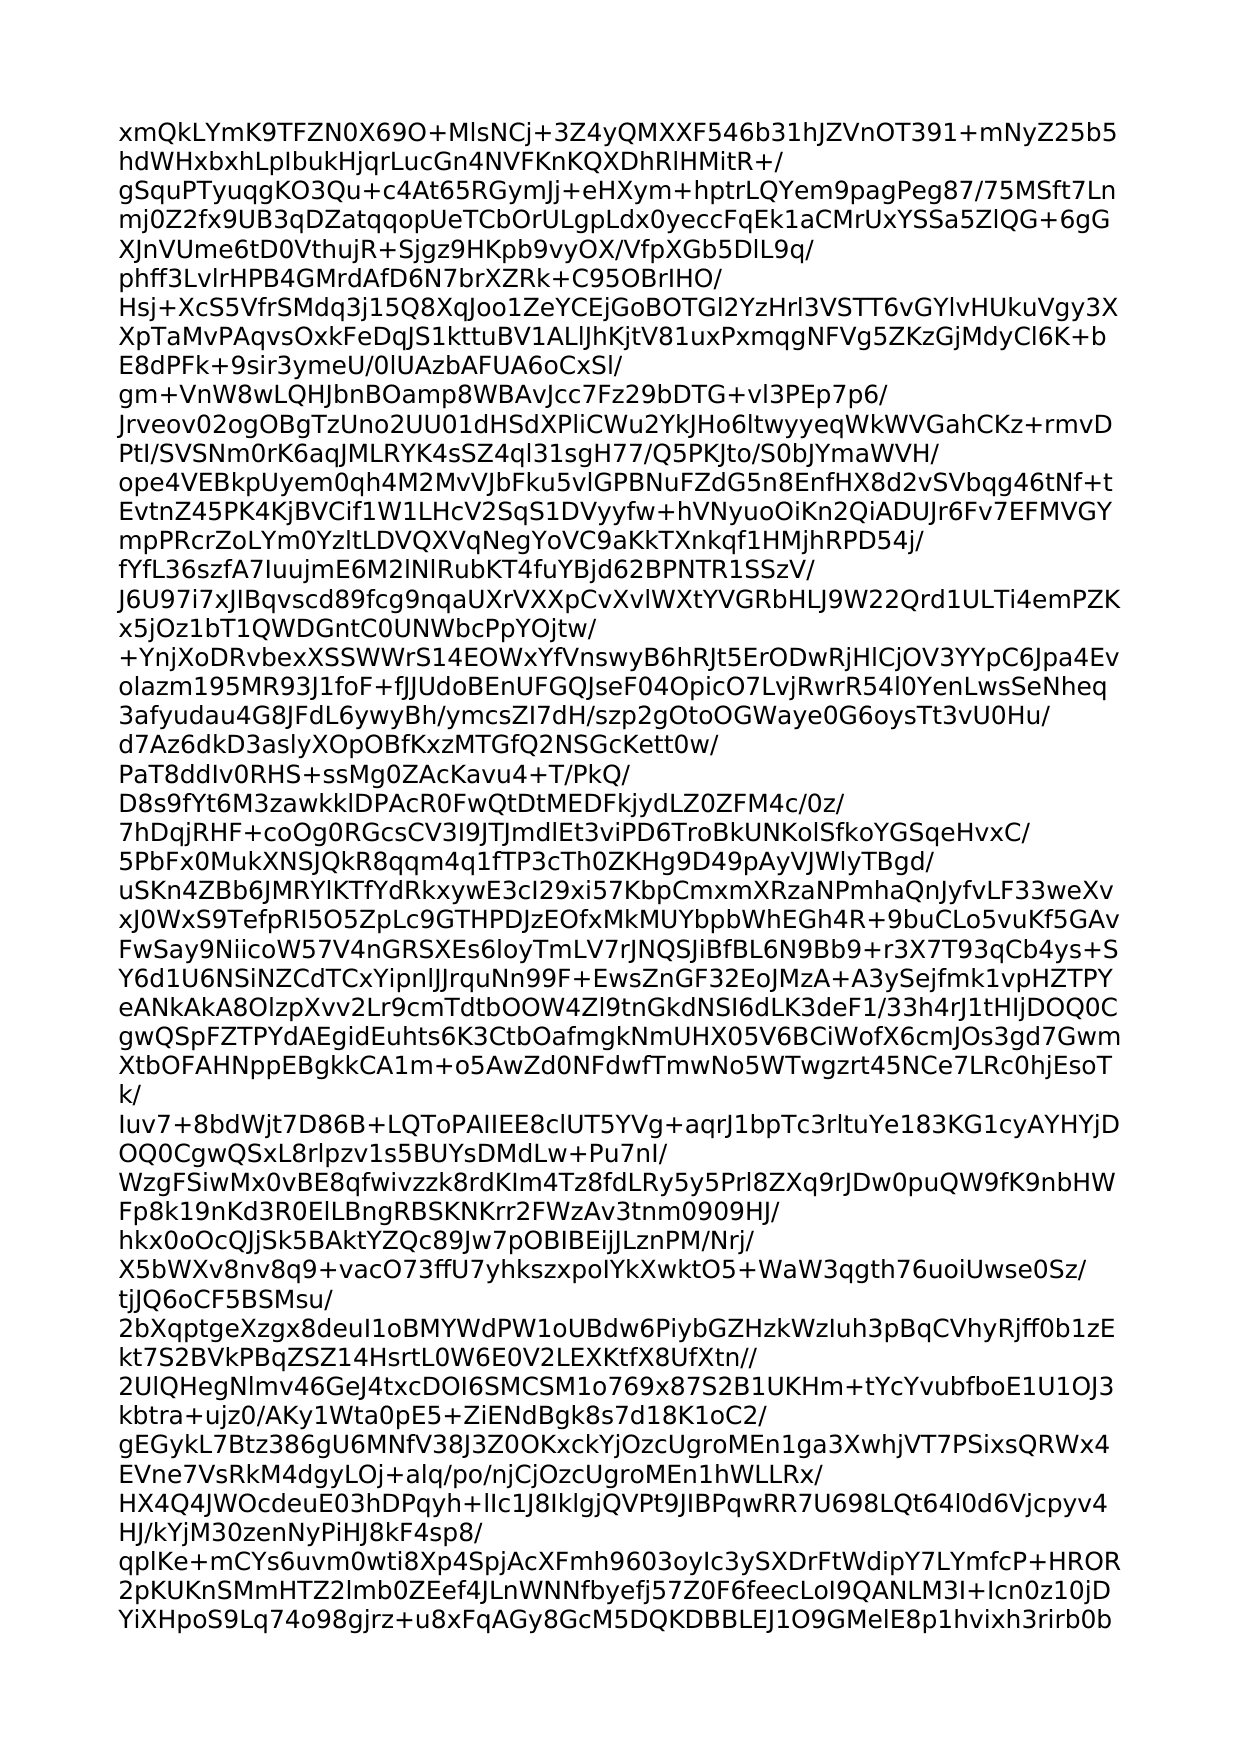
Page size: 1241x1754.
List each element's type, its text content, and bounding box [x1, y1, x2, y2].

text xmQkLYmK9TFZN0X69O+MlsNCj+3Z4yQMXXF546b31hJZVnOT391+mNyZ25b5hdWHxbxhLpIbukHjqrLucGn4NVFKnKQXDhRlHMitR+/gSquPTyuqgKO3Qu+c4At65RGymJj+eHXym+hptrLQYem9pagPeg87/75MSft7Lnmj0Z2fx9UB3qDZatqqopUeTCbOrULgpLdx0yeccFqEk1aCMrUxYSSa5ZlQG+6gGXJnVUme6tD0VthujR+Sjgz9HKpb9vyOX/VfpXGb5DlL9q/phff3LvlrHPB4GMrdAfD6N7brXZRk+C95OBrIHO/Hsj+XcS5VfrSMdq3j15Q8XqJoo1ZeYCEjGoBOTGl2YzHrl3VSTT6vGYlvHUkuVgy3XXpTaMvPAqvsOxkFeDqJS1kttuBV1ALlJhKjtV81uxPxmqgNFVg5ZKzGjMdyCl6K+bE8dPFk+9sir3ymeU/0lUAzbAFUA6oCxSl/gm+VnW8wLQHJbnBOamp8WBAvJcc7Fz29bDTG+vl3PEp7p6/Jrveov02ogOBgTzUno2UU01dHSdXPliCWu2YkJHo6ltwyyeqWkWVGahCKz+rmvDPtI/SVSNm0rK6aqJMLRYK4sSZ4ql31sgH77/Q5PKJto/S0bJYmaWVH/ope4VEBkpUyem0qh4M2MvVJbFku5vlGPBNuFZdG5n8EnfHX8d2vSVbqg46tNf+tEvtnZ45PK4KjBVCif1W1LHcV2SqS1DVyyfw+hVNyuoOiKn2QiADUJr6Fv7EFMVGYmpPRcrZoLYm0YzltLDVQXVqNegYoVC9aKkTXnkqf1HMjhRPD54j/fYfL36szfA7IuujmE6M2lNlRubKT4fuYBjd62BPNTR1SSzV/J6U97i7xJIBqvscd89fcg9nqaUXrVXXpCvXvlWXtYVGRbHLJ9W22Qrd1ULTi4emPZKx5jOz1bT1QWDGntC0UNWbcPpYOjtw/+YnjXoDRvbexXSSWWrS14EOWxYfVnswyB6hRJt5ErODwRjHlCjOV3YYpC6Jpa4Evolazm195MR93J1foF+fJJUdoBEnUFGQJseF04OpicO7LvjRwrR54l0YenLwsSeNheq3afyudau4G8JFdL6ywyBh/ymcsZI7dH/szp2gOtoOGWaye0G6oysTt3vU0Hu/d7Az6dkD3aslyXOpOBfKxzMTGfQ2NSGcKett0w/PaT8ddIv0RHS+ssMg0ZAcKavu4+T/PkQ/D8s9fYt6M3zawkklDPAcR0FwQtDtMEDFkjydLZ0ZFM4c/0z/7hDqjRHF+coOg0RGcsCV3I9JTJmdlEt3viPD6TroBkUNKolSfkoYGSqeHvxC/5PbFx0MukXNSJQkR8qqm4q1fTP3cTh0ZKHg9D49pAyVJWlyTBgd/uSKn4ZBb6JMRYlKTfYdRkxywE3cI29xi57KbpCmxmXRzaNPmhaQnJyfvLF33weXvxJ0WxS9TefpRI5O5ZpLc9GTHPDJzEOfxMkMUYbpbWhEGh4R+9buCLo5vuKf5GAvFwSay9NiicoW57V4nGRSXEs6loyTmLV7rJNQSJiBfBL6N9Bb9+r3X7T93qCb4ys+SY6d1U6NSiNZCdTCxYipnlJJrquNn99F+EwsZnGF32EoJMzA+A3ySejfmk1vpHZTPYeANkAkA8OlzpXvv2Lr9cmTdtbOOW4Zl9tnGkdNSI6dLK3deF1/33h4rJ1tHIjDOQ0CgwQSpFZTPYdAEgidEuhts6K3CtbOafmgkNmUHX05V6BCiWofX6cmJOs3gd7GwmXtbOFAHNppEBgkkCA1m+o5AwZd0NFdwfTmwNo5WTwgzrt45NCe7LRc0hjEsoTk/Iuv7+8bdWjt7D86B+LQToPAIIEE8clUT5YVg+aqrJ1bpTc3rltuYe183KG1cyAYHYjDOQ0CgwQSxL8rlpzv1s5BUYsDMdLw+Pu7nI/WzgFSiwMx0vBE8qfwivzzk8rdKIm4Tz8fdLRy5y5Prl8ZXq9rJDw0puQW9fK9nbHWFp8k19nKd3R0ElLBngRBSKNKrr2FWzAv3tnm0909HJ/hkx0oOcQJjSk5BAktYZQc89Jw7pOBIBEijJLznPM/Nrj/X5bWXv8nv8q9+vacO73ffU7yhkszxpoIYkXwktO5+WaW3qgth76uoiUwse0Sz/tjJQ6oCF5BSMsu/2bXqptgeXzgx8deuI1oBMYWdPW1oUBdw6PiybGZHzkWzIuh3pBqCVhyRjff0b1zEkt7S2BVkPBqZSZ14HsrtL0W6E0V2LEXKtfX8UfXtn//2UlQHegNlmv46GeJ4txcDOI6SMCSM1o769x87S2B1UKHm+tYcYvubfboE1U1OJ3kbtra+ujz0/AKy1Wta0pE5+ZiENdBgk8s7d18K1oC2/gEGykL7Btz386gU6MNfV38J3Z0OKxckYjOzcUgroMEn1ga3XwhjVT7PSixsQRWx4EVne7VsRkM4dgyLOj+alq/po/njCjOzcUgroMEn1hWLLRx/HX4Q4JWOcdeuE03hDPqyh+lIc1J8IklgjQVPt9JIBPqwRR7U698LQt64l0d6Vjcpyv4HJ/kYjM30zenNyPiHJ8kF4sp8/qplKe+mCYs6uvm0wti8Xp4SpjAcXFmh9603oyIc3ySXDrFtWdipY7LYmfcP+HROR2pKUKnSMmHTZ2lmb0ZEef4JLnWNNfbyefj57Z0F6feecLoI9QANLM3I+Icn0z10jDYiXHpoS9Lq74o98gjrz+u8xFqAGy8GcM5DQKDBBLEJ1O9GMelE8p1hvixh3rirb0b [118, 118, 1122, 1635]
